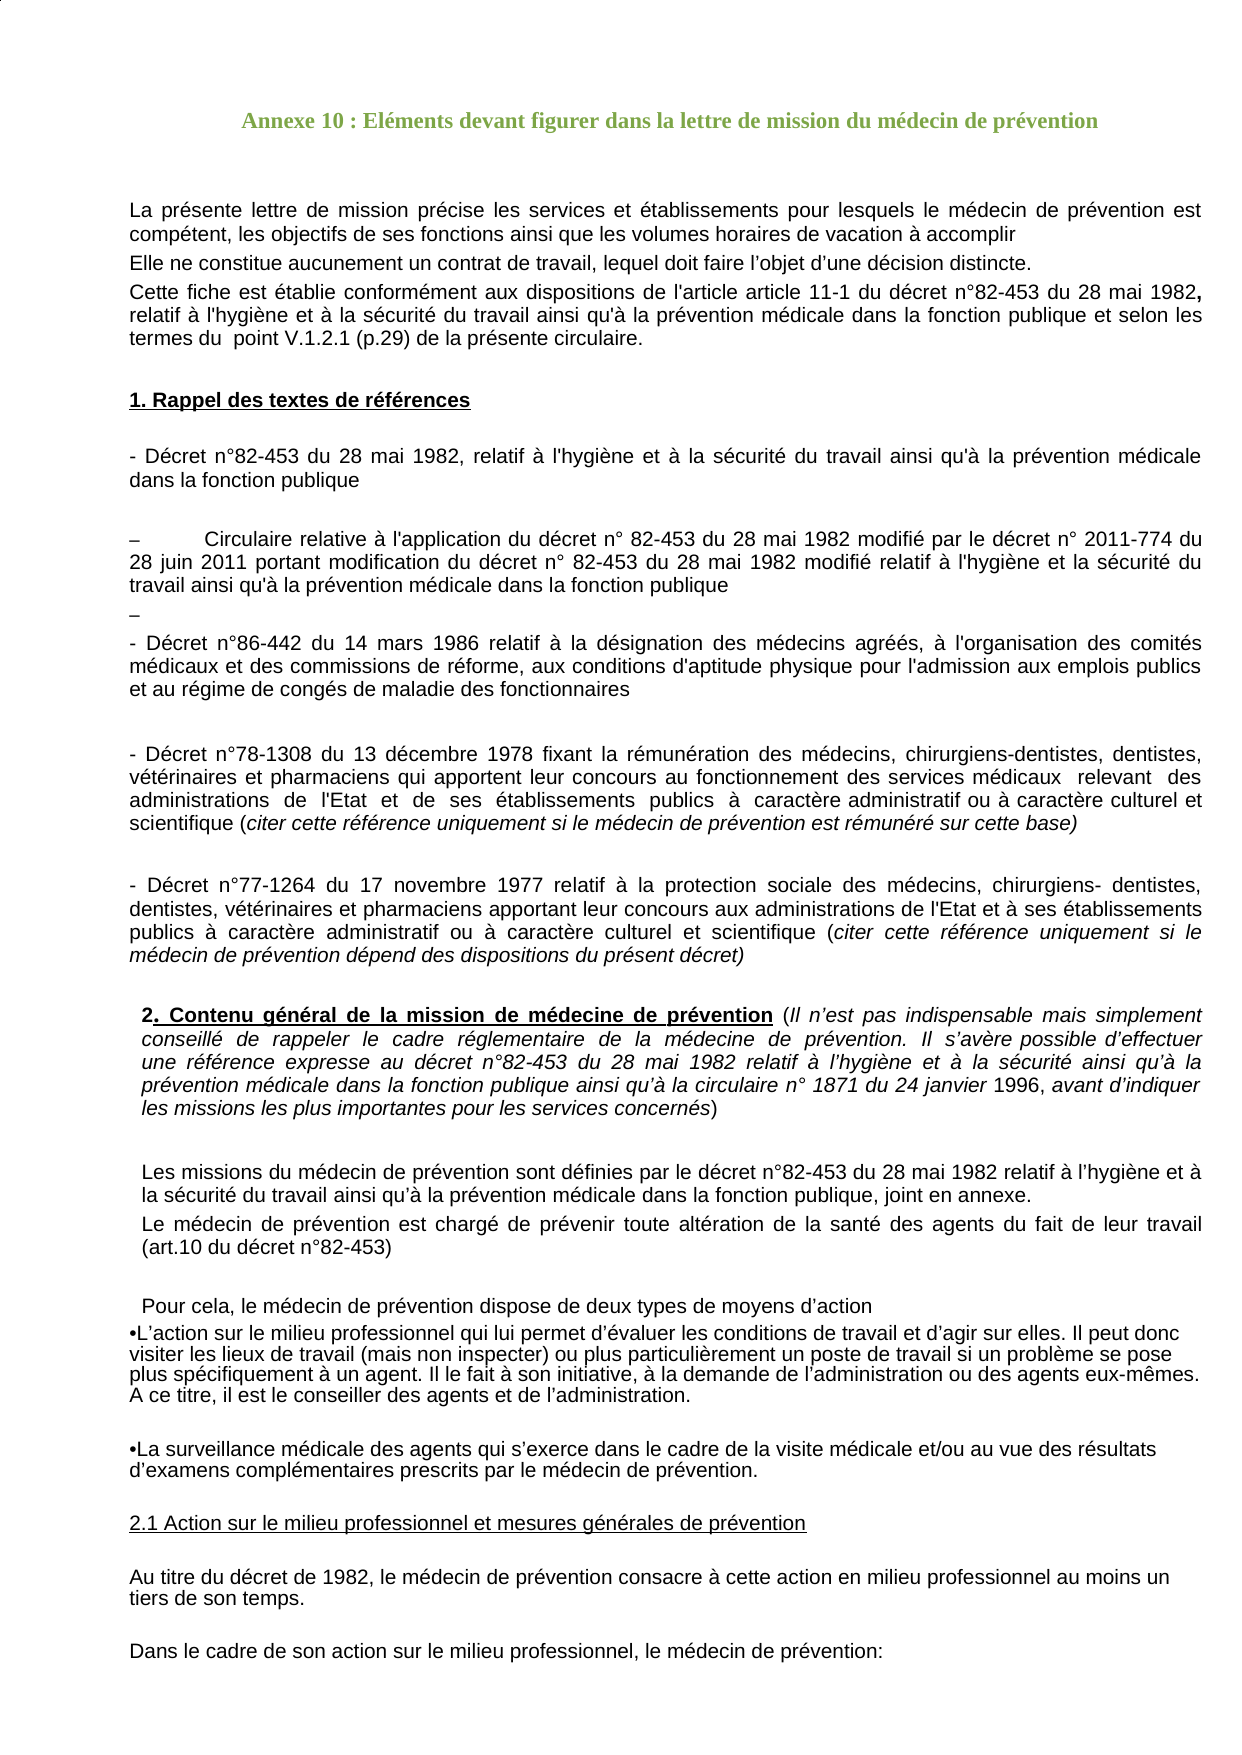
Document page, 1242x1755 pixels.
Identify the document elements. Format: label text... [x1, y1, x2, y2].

text Cette fiche est établie conformément aux dispositions de l'article article 11-1 du décret n°82-453 du 28 mai 1982, relatif à l'hygiène et à la sécurité du travail ainsi qu'à la prévention médicale dans la fonction publique et selon les termes du point V.1.2.1 (p.29) de la présente circulaire. [129, 281, 1202, 350]
text - Décret n°78-1308 du 13 décembre 1978 fixant la rémunération des médecins, chirurgiens-dentistes, dentistes, vétérinaires et pharmaciens qui apportent leur concours au fonctionnement des services médicaux relevant des administrations de l'Etat et de ses établissements publics à caractère administratif ou à caractère culturel et scientifique (citer cette référence uniquement si le médecin de prévention est rémunéré sur cette base) [129, 742, 1202, 835]
text Au titre du décret de 1982, le médecin de prévention consacre à cette action en milieu professionnel au moins un tiers de son temps. [129, 1567, 1210, 1609]
text 1. Rappel des textes de références [129, 391, 1210, 412]
text Dans le cadre de son action sur le milieu professionnel, le médecin de prévention: [129, 1642, 1210, 1663]
text - Décret n°77-1264 du 17 novembre 1977 relatif à la protection sociale des médecins, chirurgiens- dentistes, dentistes, vétérinaires et pharmaciens apportant leur concours aux administrations de l'Etat et à ses établissements publics à caractère administratif ou à caractère culturel et scientifique (citer cette référence uniquement si le médecin de prévention dépend des dispositions du présent décret) [129, 874, 1202, 967]
text - Décret n°82-453 du 28 mai 1982, relatif à l'hygiène et à la sécurité du travail ainsi qu'à la prévention médicale dans la fonction publique [129, 444, 1202, 492]
text Elle ne constitue aucunement un contrat de travail, lequel doit faire l’objet d’une décision distincte. [129, 251, 1140, 275]
text Le médecin de prévention est chargé de prévenir toute altération de la santé des agents du fait de leur travail (art.10 du décret n°82-453) [141, 1213, 1202, 1259]
text •L’action sur le milieu professionnel qui lui permet d’évaluer les conditions de travail et d’agir sur elles. Il peut donc visiter les lieux de travail (mais non inspecter) ou plus particulièrement un poste de travail si un problème se pose plus spécifiquement à un agent. Il le fait à son initiative, à la demande de l’administration ou des agents eux-mêmes. A ce titre, il est le conseiller des agents et de l’administration. [129, 1323, 1210, 1407]
subtitle Annexe 10 : Eléments devant figurer dans la lettre de mission du médecin de prévention [129, 108, 1210, 134]
text •La surveillance médicale des agents qui s’exerce dans le cadre de la visite médicale et/ou au vue des résultats d’examens complémentaires prescrits par le médecin de prévention. [129, 1439, 1210, 1481]
text 2.1 Action sur le milieu professionnel et mesures générales de prévention [129, 1514, 1210, 1535]
text Les missions du médecin de prévention sont définies par le décret n°82-453 du 28 mai 1982 relatif à l’hygiène et à la sécurité du travail ainsi qu’à la prévention médicale dans la fonction publique, joint en annexe. [141, 1161, 1202, 1207]
list Circulaire relative à l'application du décret n° 82-453 du 28 mai 1982 modifié par le décret n° 2011-774 du 28 juin 2011 portant modification du décret n° 82-453 du 28 mai 1982 modifié relatif à l'hygiène et la sécurité du travail ainsi qu'à la prévention médicale dans la fonction publique [129, 527, 1202, 597]
text 2. Contenu général de la mission de médecine de prévention (Il n’est pas indispensable mais simplement conseillé de rappeler le cadre réglementaire de la médecine de prévention. Il s’avère possible d’effectuer une référence expresse au décret n°82-453 du 28 mai 1982 relatif à l’hygiène et à la sécurité ainsi qu’à la prévention médicale dans la fonction publique ainsi qu’à la circulaire n° 1871 du 24 janvier 1996, avant d’indiquer les missions les plus importantes pour les services concernés) [141, 1000, 1202, 1119]
text Pour cela, le médecin de prévention dispose de deux types de moyens d’action [141, 1294, 1202, 1317]
text La présente lettre de mission précise les services et établissements pour lesquels le médecin de prévention est compétent, les objectifs de ses fonctions ainsi que les volumes horaires de vacation à accomplir [129, 199, 1202, 246]
text - Décret n°86-442 du 14 mars 1986 relatif à la désignation des médecins agréés, à l'organisation des comités médicaux et des commissions de réforme, aux conditions d'aptitude physique pour l'admission aux emplois publics et au régime de congés de maladie des fonctionnaires [129, 632, 1202, 701]
